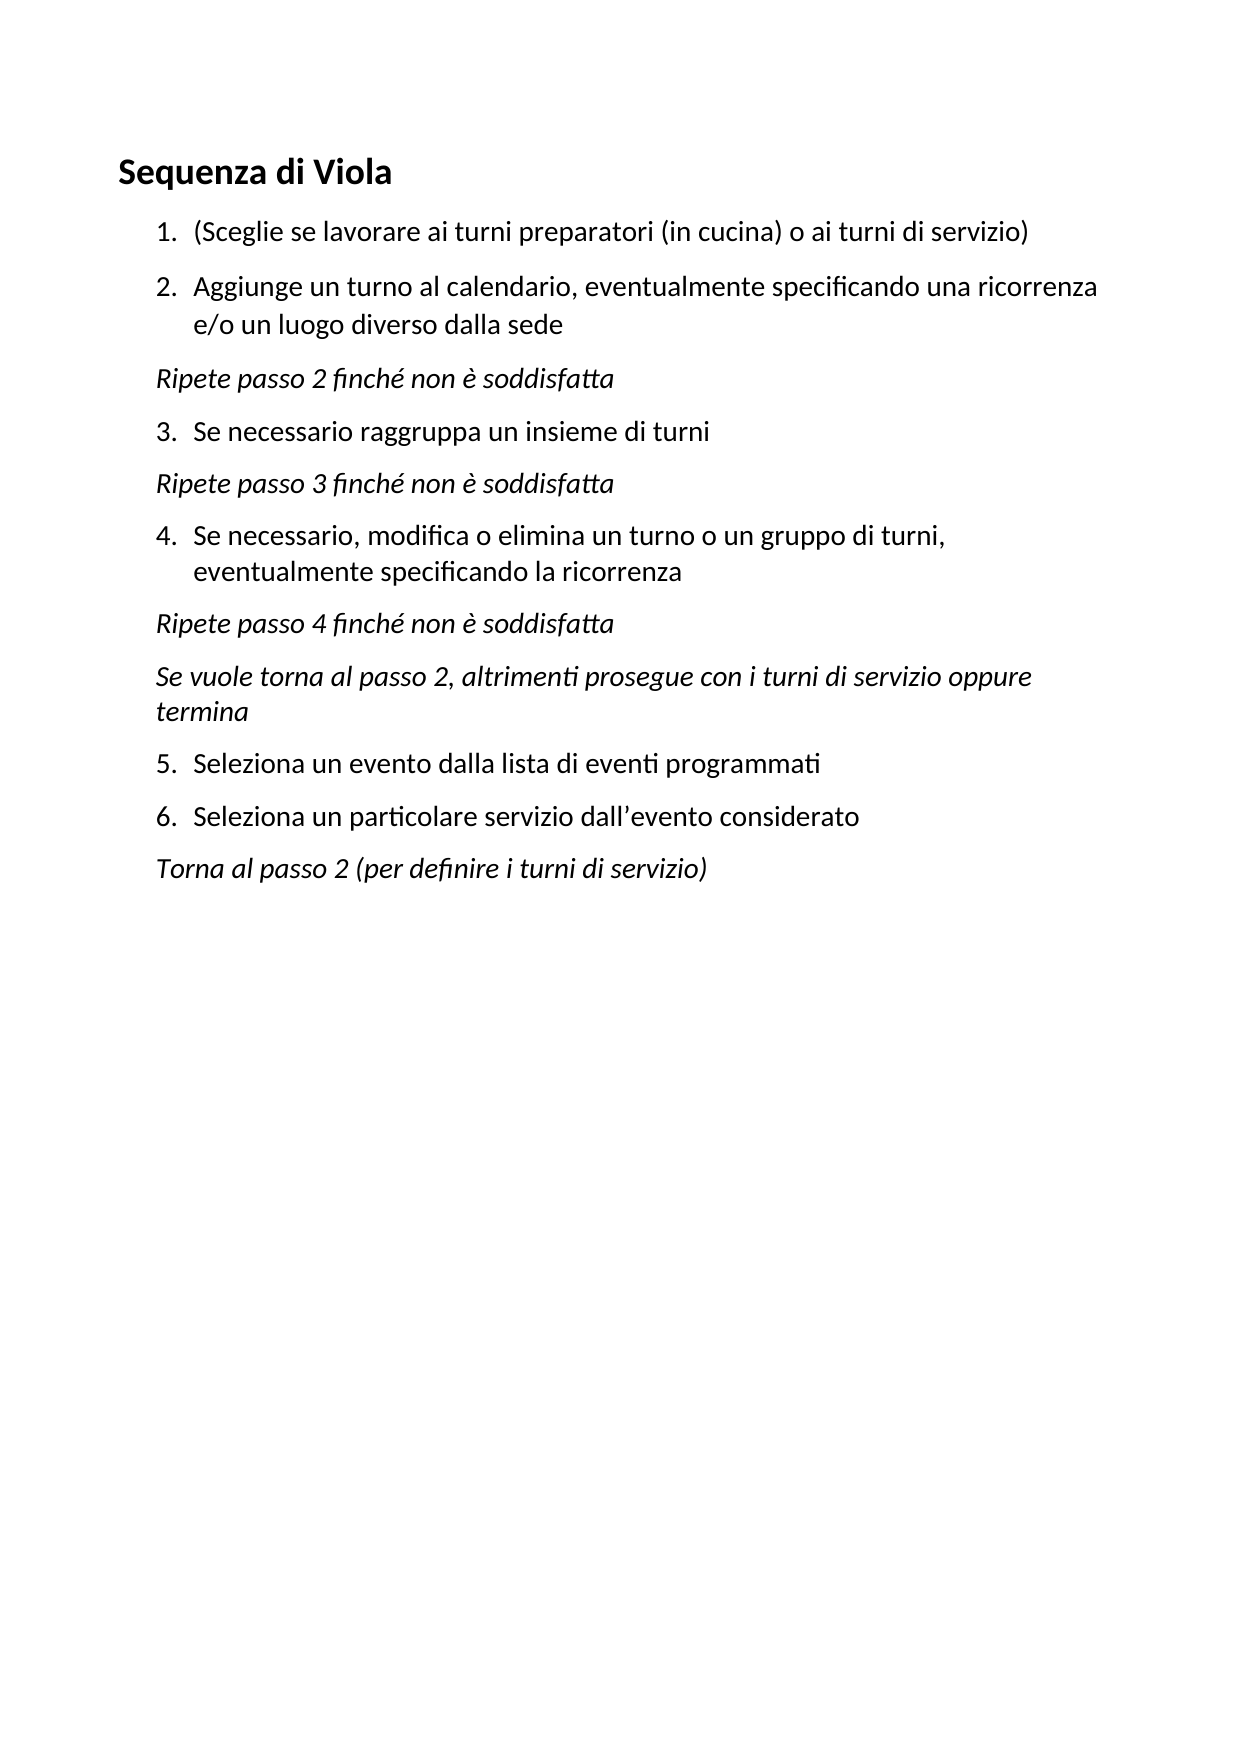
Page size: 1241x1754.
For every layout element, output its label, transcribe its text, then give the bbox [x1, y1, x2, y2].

list Se necessario, modifica o elimina un turno o un gruppo di turni, eventualmente specificando la ricorrenza [156, 517, 1122, 589]
list (Sceglie se lavorare ai turni preparatori (in cucina) o ai turni di servizio) [156, 213, 1122, 249]
text Sequenza di Viola [118, 148, 1122, 193]
text Se vuole torna al passo 2, altrimenti prosegue con i turni di servizio oppure termina [156, 658, 1122, 729]
text Ripete passo 4 finché non è soddisfatta [156, 605, 1122, 641]
text Ripete passo 2 finché non è soddisfatta [156, 361, 1122, 396]
text Ripete passo 3 finché non è soddisfatta [156, 465, 1122, 501]
list Se necessario raggruppa un insieme di turni [156, 413, 1122, 448]
list Seleziona un evento dalla lista di eventi programmati [156, 746, 1122, 781]
list Aggiunge un turno al calendario, eventualmente specificando una ricorrenza e/o un luogo diverso dalla sede [156, 268, 1122, 342]
text Torna al passo 2 (per definire i turni di servizio) [156, 850, 1122, 886]
list Seleziona un particolare servizio dall’evento considerato [156, 798, 1122, 833]
